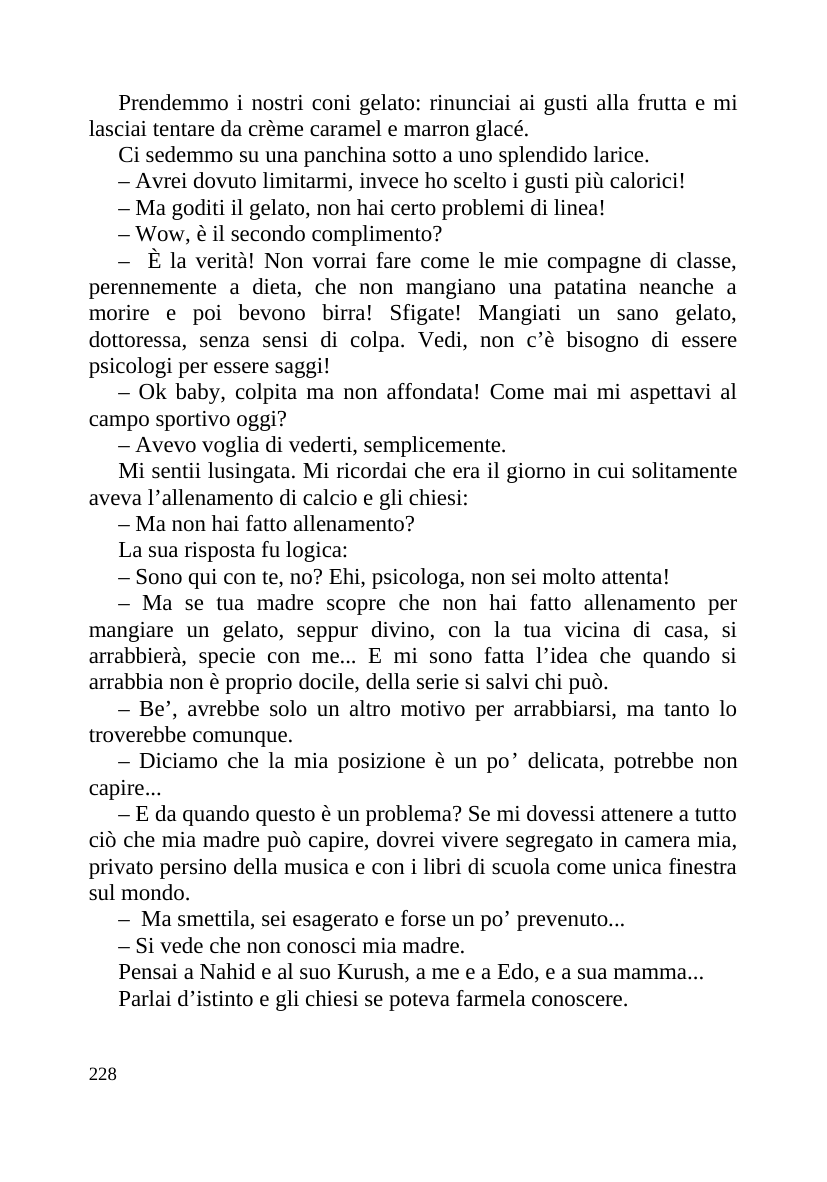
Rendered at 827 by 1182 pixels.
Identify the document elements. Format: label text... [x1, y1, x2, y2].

text – Be’, avrebbe solo un altro motivo per arrabbiarsi, ma tanto lo troverebbe comunque. [88, 695, 738, 747]
text – Avrei dovuto limitarmi, invece ho scelto i gusti più calorici! [88, 168, 738, 194]
text – Ma goditi il gelato, non hai certo problemi di linea! [88, 194, 738, 220]
text – Ma smettila, sei esagerato e forse un po’ prevenuto... [88, 906, 738, 932]
text Mi sentii lusingata. Mi ricordai che era il giorno in cui solitamente aveva l’allenamento di calcio e gli chiesi: [88, 457, 738, 510]
text ‒ Sono qui con te, no? Ehi, psicologa, non sei molto attenta! [88, 563, 738, 589]
text – Ma se tua madre scopre che non hai fatto allenamento per mangiare un gelato, seppur divino, con la tua vicina di casa, si arrabbierà, specie con me... E mi sono fatta l’idea che quando si arrabbia non è proprio docile, della serie si salvi chi può. [88, 589, 738, 695]
text Ci sedemmo su una panchina sotto a uno splendido larice. [88, 141, 738, 168]
text – Wow, è il secondo complimento? [88, 220, 738, 247]
text Prendemmo i nostri coni gelato: rinunciai ai gusti alla frutta e mi lasciai tentare da crème caramel e marron glacé. [88, 88, 738, 141]
text – è la verità! Non vorrai fare come le mie compagne di classe, perennemente a dieta, che non mangiano una patatina neanche a morire e poi bevono birra! Sfigate! Mangiati un sano gelato, dottoressa, senza sensi di colpa. Vedi, non c’è bisogno di essere psicologi per essere saggi! [88, 247, 738, 378]
text – Si vede che non conosci mia madre. [88, 932, 738, 958]
text – E da quando questo è un problema? Se mi dovessi attenere a tutto ciò che mia madre può capire, dovrei vivere segregato in camera mia, privato persino della musica e con i libri di scuola come unica finestra sul mondo. [88, 800, 738, 906]
text Parlai d’istinto e gli chiesi se poteva farmela conoscere. [88, 984, 738, 1011]
text Pensai a Nahid e al suo Kurush, a me e a Edo, e a sua mamma... [88, 958, 738, 984]
text – Diciamo che la mia posizione è un po’ delicata, potrebbe non capire... [88, 747, 738, 800]
text ‒ Ma non hai fatto allenamento? [88, 510, 738, 537]
text – Avevo voglia di vederti, semplicemente. [88, 431, 738, 457]
text – Ok baby, colpita ma non affondata! Come mai mi aspettavi al campo sportivo oggi? [88, 378, 738, 431]
text La sua risposta fu logica: [88, 537, 738, 563]
